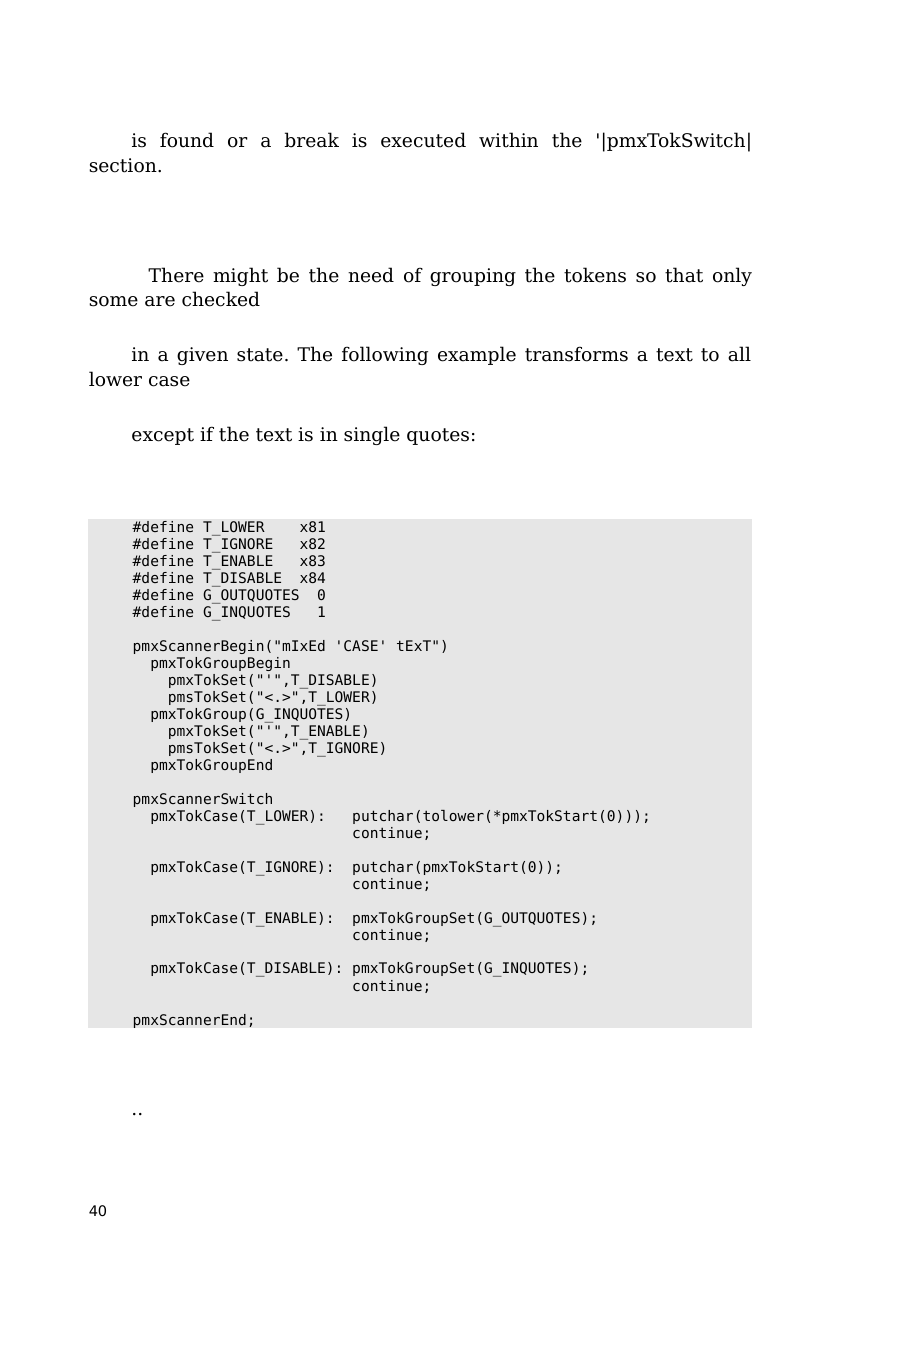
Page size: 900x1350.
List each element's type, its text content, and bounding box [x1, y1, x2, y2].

text is found or a break is executed within the '|pmxTokSwitch| section. [88, 130, 752, 177]
text in a given state. The following example transforms a text to all lower case [88, 344, 752, 391]
text pmsTokSet("<.>",T_IGNORE) [88, 740, 752, 757]
text continue; [88, 977, 752, 994]
text pmxScannerSwitch [88, 791, 752, 808]
text pmxScannerEnd; [88, 1011, 752, 1028]
text #define G_OUTQUOTES 0 [88, 587, 752, 604]
text pmxTokGroupBegin [88, 655, 752, 672]
text #define T_ENABLE x83 [88, 553, 752, 570]
text There might be the need of grouping the tokens so that only some are checked [88, 264, 752, 311]
text pmxTokGroupEnd [88, 757, 752, 774]
text pmxTokCase(T_LOWER): putchar(tolower(*pmxTokStart(0))); [88, 808, 752, 824]
text pmxScannerBegin("mIxEd 'CASE' tExT") [88, 638, 752, 655]
text pmxTokCase(T_IGNORE): putchar(pmxTokStart(0)); [88, 858, 752, 876]
text continue; [88, 824, 752, 842]
text pmxTokGroup(G_INQUOTES) [88, 706, 752, 723]
text pmxTokCase(T_ENABLE): pmxTokGroupSet(G_OUTQUOTES); [88, 909, 752, 926]
text pmxTokSet("'",T_DISABLE) [88, 672, 752, 689]
text #define T_LOWER x81 [88, 519, 752, 536]
text continue; [88, 876, 752, 892]
text #define T_DISABLE x84 [88, 570, 752, 587]
text continue; [88, 926, 752, 943]
text .. [88, 1098, 752, 1120]
text #define T_IGNORE x82 [88, 536, 752, 553]
text pmxTokSet("'",T_ENABLE) [88, 723, 752, 740]
text except if the text is in single quotes: [88, 424, 752, 446]
text pmsTokSet("<.>",T_LOWER) [88, 689, 752, 706]
text pmxTokCase(T_DISABLE): pmxTokGroupSet(G_INQUOTES); [88, 960, 752, 977]
text #define G_INQUOTES 1 [88, 604, 752, 621]
